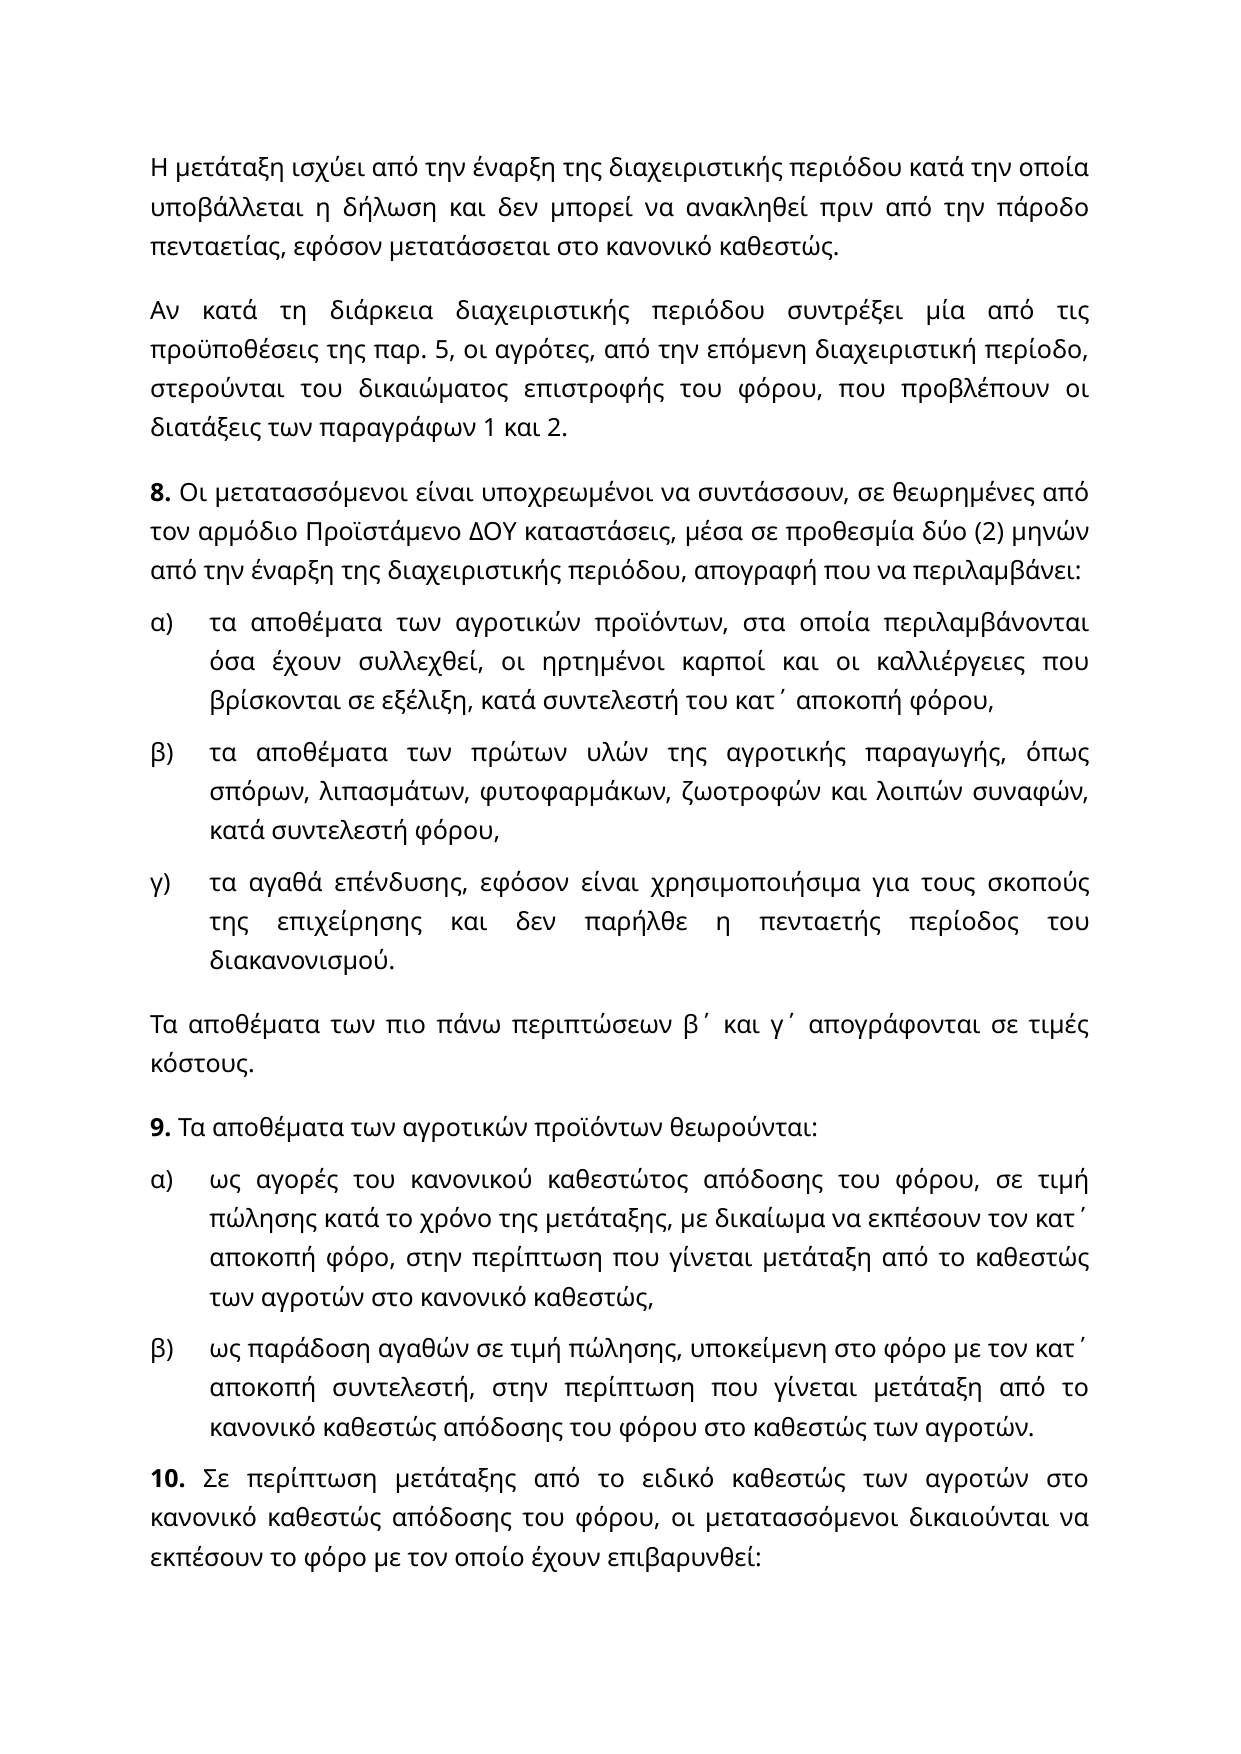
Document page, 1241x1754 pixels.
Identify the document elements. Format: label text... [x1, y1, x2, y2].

list β) ως παράδοση αγαθών σε τιμή πώλησης, υποκείμενη στο φόρο με τον κατ΄ αποκοπή συντελεστή, στην περίπτωση που γίνεται μετάταξη από το κανονικό καθεστώς απόδοσης του φόρου στο καθεστώς των αγροτών. [150, 1331, 1090, 1443]
text Τα αποθέματα των πιο πάνω περιπτώσεων β΄ και γ΄ απογράφονται σε τιμές κόστους. [150, 1007, 1090, 1080]
list α) ως αγορές του κανονικού καθεστώτος απόδοσης του φόρου, σε τιμή πώλησης κατά το χρόνο της μετάταξης, με δικαίωμα να εκπέσουν τον κατ΄ αποκοπή φόρο, στην περίπτωση που γίνεται μετάταξη από το καθεστώς των αγροτών στο κανονικό καθεστώς, [150, 1162, 1090, 1313]
text Αν κατά τη διάρκεια διαχειριστικής περιόδου συντρέξει μία από τις προϋποθέσεις της παρ. 5, οι αγρότες, από την επόμενη διαχειριστική περίοδο, στερούνται του δικαιώματος επιστροφής του φόρου, που προβλέπουν οι διατάξεις των παραγράφων 1 και 2. [150, 292, 1090, 444]
text 8. Οι μετατασσόμενοι είναι υποχρεωμένοι να συντάσσουν, σε θεωρημένες από τον αρμόδιο Προϊστάμενο ΔΟΥ καταστάσεις, μέσα σε προθεσμία δύο (2) μηνών από την έναρξη της διαχειριστικής περιόδου, απογραφή που να περιλαμβάνει: [150, 474, 1090, 587]
list β) τα αποθέματα των πρώτων υλών της αγροτικής παραγωγής, όπως σπόρων, λιπασμάτων, φυτοφαρμάκων, ζωοτροφών και λοιπών συναφών, κατά συντελεστή φόρου, [150, 734, 1090, 847]
text 9. Τα αποθέματα των αγροτικών προϊόντων θεωρούνται: [150, 1110, 1090, 1144]
list γ) τα αγαθά επένδυσης, εφόσον είναι χρησιμοποιήσιμα για τους σκοπούς της επιχείρησης και δεν παρήλθε η πενταετής περίοδος του διακανονισμού. [150, 864, 1090, 977]
text 10. Σε περίπτωση μετάταξης από το ειδικό καθεστώς των αγροτών στο κανονικό καθεστώς απόδοσης του φόρου, οι μετατασσόμενοι δικαιούνται να εκπέσουν το φόρο με τον οποίο έχουν επιβαρυνθεί: [150, 1461, 1090, 1573]
list α) τα αποθέματα των αγροτικών προϊόντων, στα οποία περιλαμβάνονται όσα έχουν συλλεχθεί, οι ηρτημένοι καρποί και οι καλλιέργειες που βρίσκονται σε εξέλιξη, κατά συντελεστή του κατ΄ αποκοπή φόρου, [150, 604, 1090, 717]
text Η μετάταξη ισχύει από την έναρξη της διαχειριστικής περιόδου κατά την οποία υποβάλλεται η δήλωση και δεν μπορεί να ανακληθεί πριν από την πάροδο πενταετίας, εφόσον μετατάσσεται στο κανονικό καθεστώς. [150, 150, 1090, 262]
